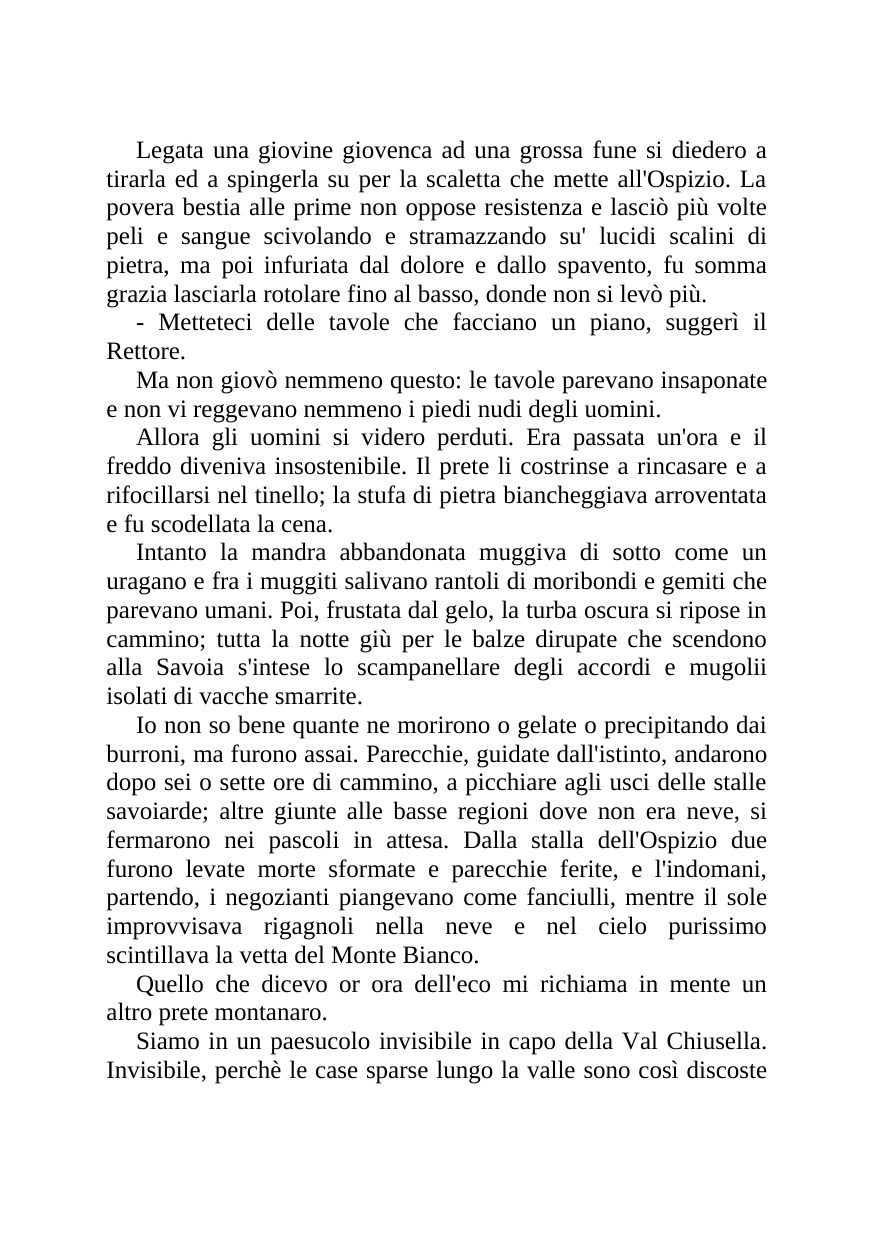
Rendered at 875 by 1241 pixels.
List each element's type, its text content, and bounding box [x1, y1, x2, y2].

text Intanto la mandra abbandonata muggiva di sotto come un uragano e fra i muggiti salivano rantoli di moribondi e gemiti che parevano umani. Poi, frustata dal gelo, la turba oscura si ripose in cammino; tutta la notte giù per le balze dirupate che scendono alla Savoia s'intese lo scampanellare degli accordi e mugolii isolati di vacche smarrite. [106, 537, 768, 710]
text Siamo in un paesucolo invisibile in capo della Val Chiusella. Invisibile, perchè le case sparse lungo la valle sono così discoste [106, 1026, 768, 1084]
text Legata una giovine giovenca ad una grossa fune si diedero a tirarla ed a spingerla su per la scaletta che mette all'Ospizio. La povera bestia alle prime non oppose resistenza e lasciò più volte peli e sangue scivolando e stramazzando su' lucidi scalini di pietra, ma poi infuriata dal dolore e dallo spavento, fu somma grazia lasciarla rotolare fino al basso, donde non si levò più. [106, 135, 768, 307]
text Allora gli uomini si videro perduti. Era passata un'ora e il freddo diveniva insostenibile. Il prete li costrinse a rincasare e a rifocillarsi nel tinello; la stufa di pietra biancheggiava arroventata e fu scodellata la cena. [106, 422, 768, 537]
text - Metteteci delle tavole che facciano un piano, suggerì il Rettore. [106, 307, 768, 365]
text Io non so bene quante ne morirono o gelate o precipitando dai burroni, ma furono assai. Parecchie, guidate dall'istinto, andarono dopo sei o sette ore di cammino, a picchiare agli usci delle stalle savoiarde; altre giunte alle basse regioni dove non era neve, si fermarono nei pascoli in attesa. Dalla stalla dell'Ospizio due furono levate morte sformate e parecchie ferite, e l'indomani, partendo, i negozianti piangevano come fanciulli, mentre il sole improvvisava rigagnoli nella neve e nel cielo purissimo scintillava la vetta del Monte Bianco. [106, 710, 768, 969]
text Ma non giovò nemmeno questo: le tavole parevano insaponate e non vi reggevano nemmeno i piedi nudi degli uomini. [106, 365, 768, 422]
text Quello che dicevo or ora dell'eco mi richiama in mente un altro prete montanaro. [106, 969, 768, 1026]
